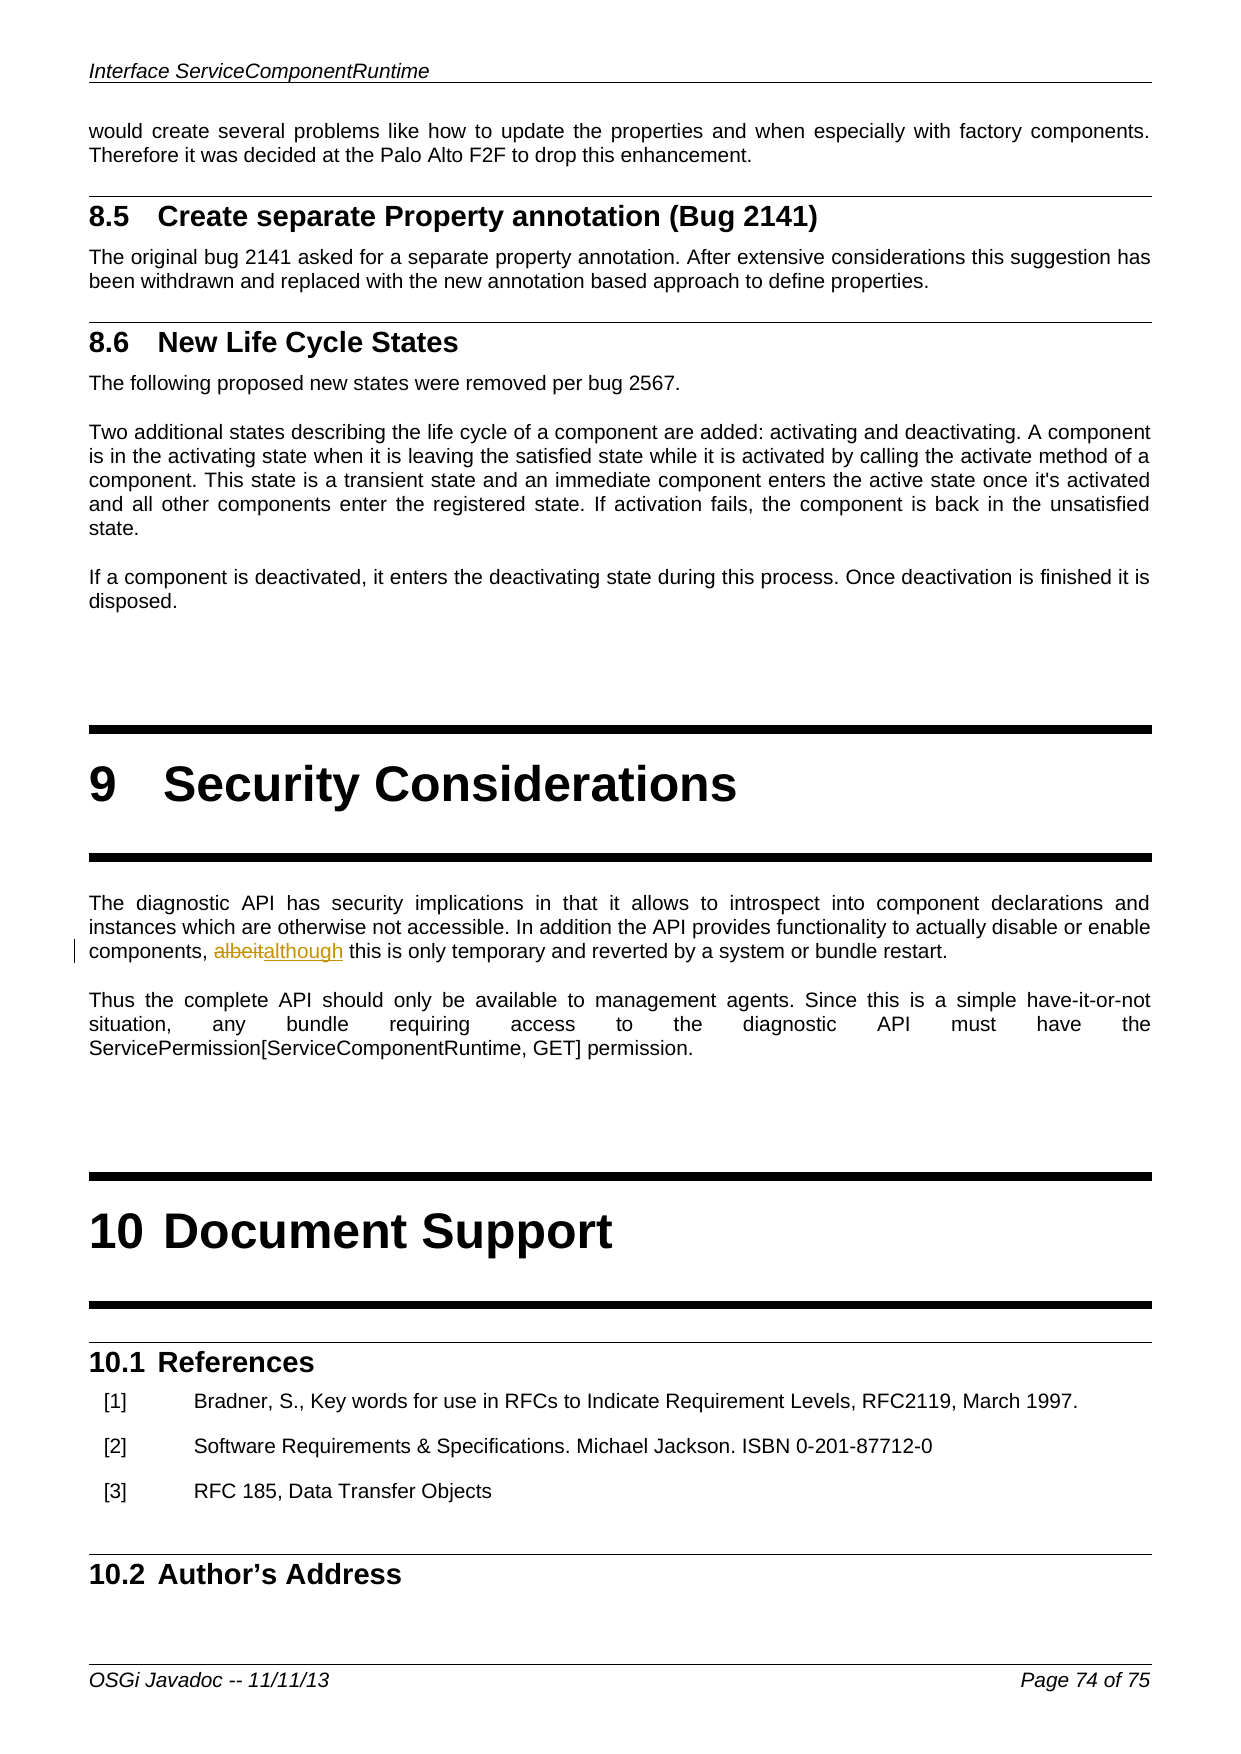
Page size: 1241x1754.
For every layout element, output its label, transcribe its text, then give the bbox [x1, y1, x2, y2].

text Two additional states describing the life cycle of a component are added: activating and deactivating. A component is in the activating state when it is leaving the satisfied state while it is activated by calling the activate method of a component. This state is a transient state and an immediate component enters the active state once it's activated and all other components enter the registered state. If activation fails, the component is back in the unsatisfied state. [88, 420, 1152, 540]
subtitle Author’s Address [88, 1555, 1152, 1591]
text The original bug 2141 asked for a separate property annotation. After extensive considerations this suggestion has been withdrawn and replaced with the new annotation based approach to define properties. [88, 245, 1152, 293]
subtitle Security Considerations [88, 726, 1152, 862]
subtitle New Life Cycle States [88, 323, 1152, 358]
text If a component is deactivated, it enters the deactivating state during this process. Once deactivation is finished it is disposed. [88, 565, 1152, 613]
text would create several problems like how to update the properties and when especially with factory components. Therefore it was decided at the Palo Alto F2F to drop this enhancement. [88, 118, 1152, 166]
list Software Requirements & Specifications. Michael Jackson. ISBN 0-201-87712-0 [103, 1434, 1152, 1458]
text The following proposed new states were removed per bug 2567. [88, 371, 1152, 395]
subtitle Create separate Property annotation (Bug 2141) [88, 197, 1152, 232]
list RFC 185, Data Transfer Objects [103, 1479, 1152, 1503]
list Bradner, S., Key words for use in RFCs to Indicate Requirement Levels, RFC2119, March 1997. [103, 1389, 1152, 1413]
subtitle References [88, 1343, 1152, 1379]
subtitle Document Support [88, 1173, 1152, 1309]
text Thus the complete API should only be available to management agents. Since this is a simple have-it-or-not situation, any bundle requiring access to the diagnostic API must have the ServicePermission[ServiceComponentRuntime, GET] permission. [88, 988, 1152, 1060]
text The diagnostic API has security implications in that it allows to introspect into component declarations and instances which are otherwise not accessible. In addition the API provides functionality to actually disable or enable components, although this is only temporary and reverted by a system or bundle restart. [88, 891, 1152, 963]
